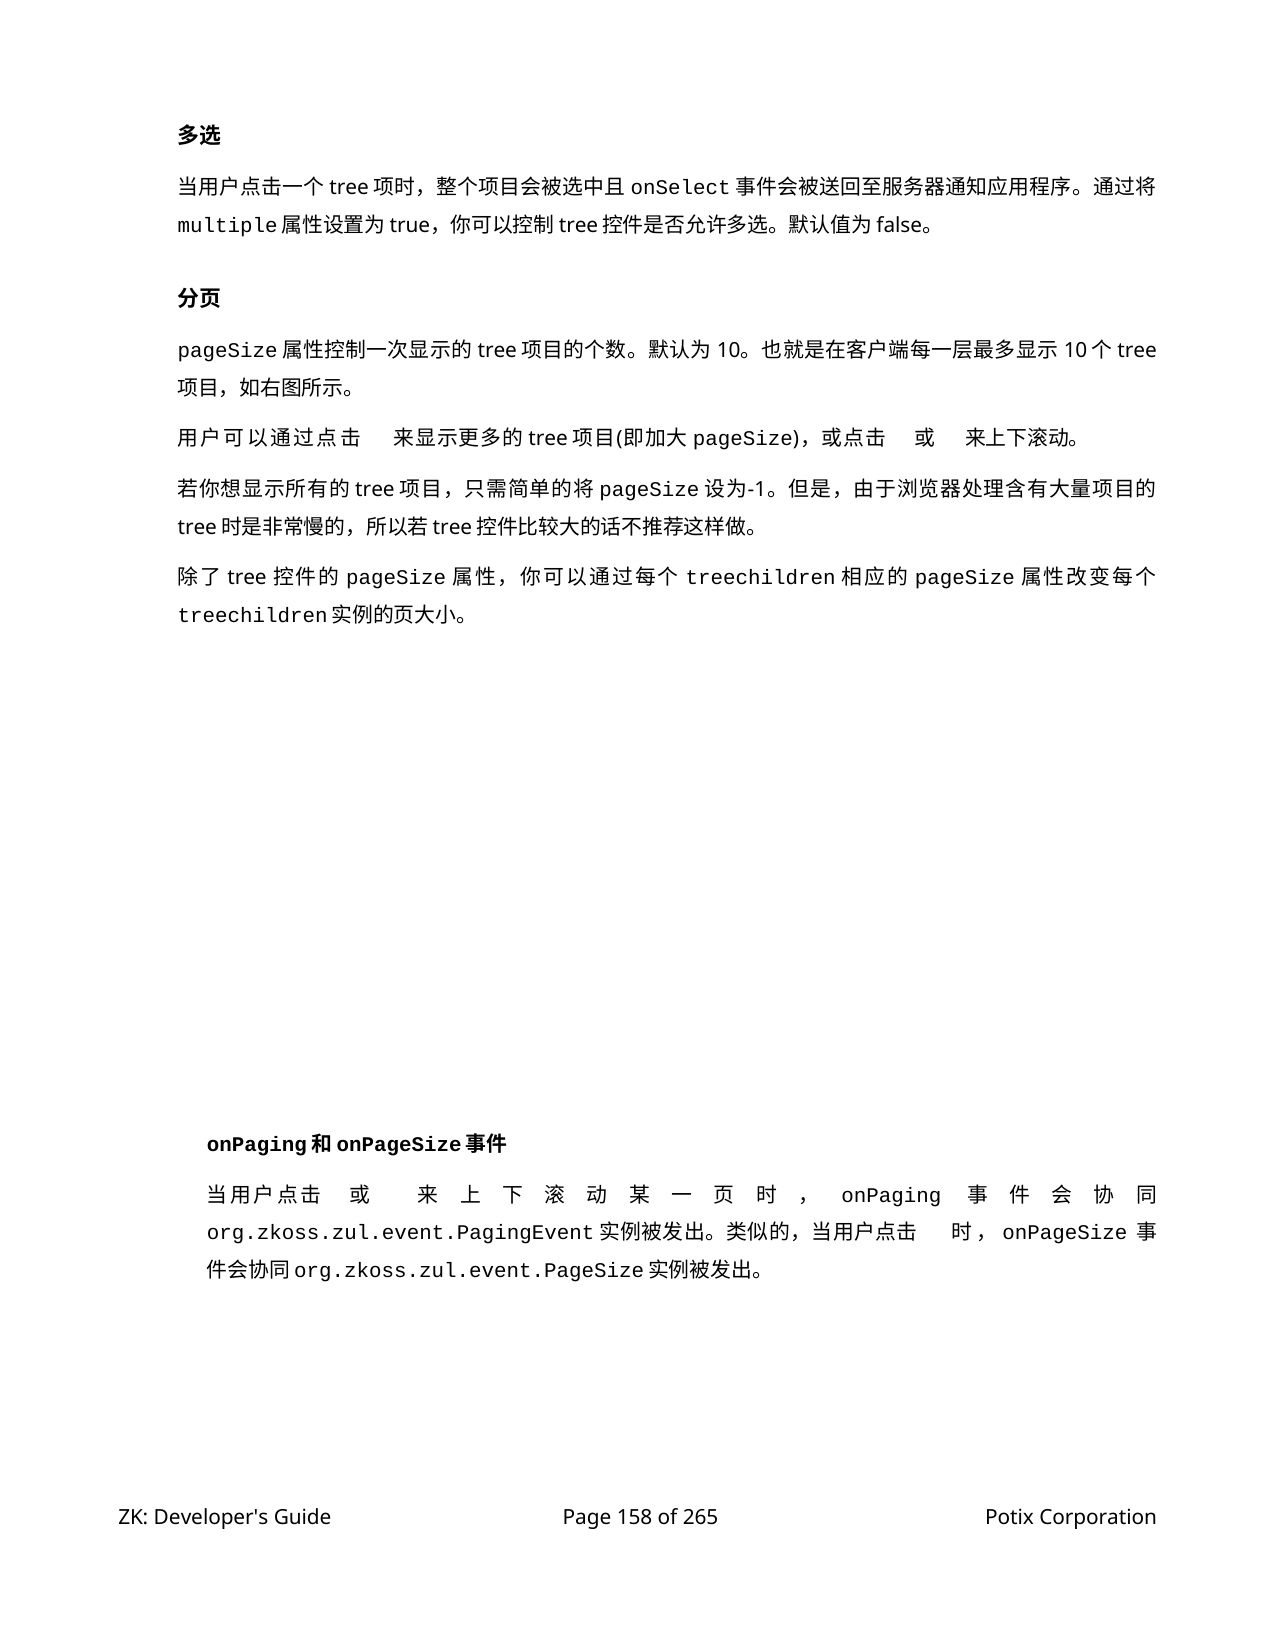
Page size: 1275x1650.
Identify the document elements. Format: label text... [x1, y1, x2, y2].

text 若你想显示所有的tree项目，只需简单的将pageSize设为-1。但是，由于浏览器处理含有大量项目的tree时是非常慢的，所以若tree控件比较大的话不推荐这样做。 [177, 472, 1157, 540]
subtitle onPaging和 onPageSize事件 [207, 1127, 1157, 1157]
subtitle 多选 [177, 118, 1157, 150]
text pageSize属性控制一次显示的tree项目的个数。默认为10。也就是在客户端每一层最多显示10个tree项目，如右图所示。 [177, 333, 1157, 401]
text 除了tree控件的pageSize属性，你可以通过每个treechildren相应的pageSize属性改变每个treechildren实例的页大小。 [177, 561, 1157, 629]
text 用户可以通过点击来显示更多的tree项目(即加大pageSize)，或点击或来上下滚动。 [177, 422, 1157, 452]
text 当用户点击一个tree项时，整个项目会被选中且onSelect事件会被送回至服务器通知应用程序。通过将multiple属性设置为true，你可以控制tree控件是否允许多选。默认值为false。 [177, 171, 1157, 238]
subtitle 分页 [177, 281, 1157, 313]
text 当用户点击或来上下滚动某一页时，onPaging事件会协同 org.zkoss.zul.event.PagingEvent实例被发出。类似的，当用户点击时，onPageSize事件会协同org.zkoss.zul.event.PageSize实例被发出。 [207, 1178, 1157, 1284]
